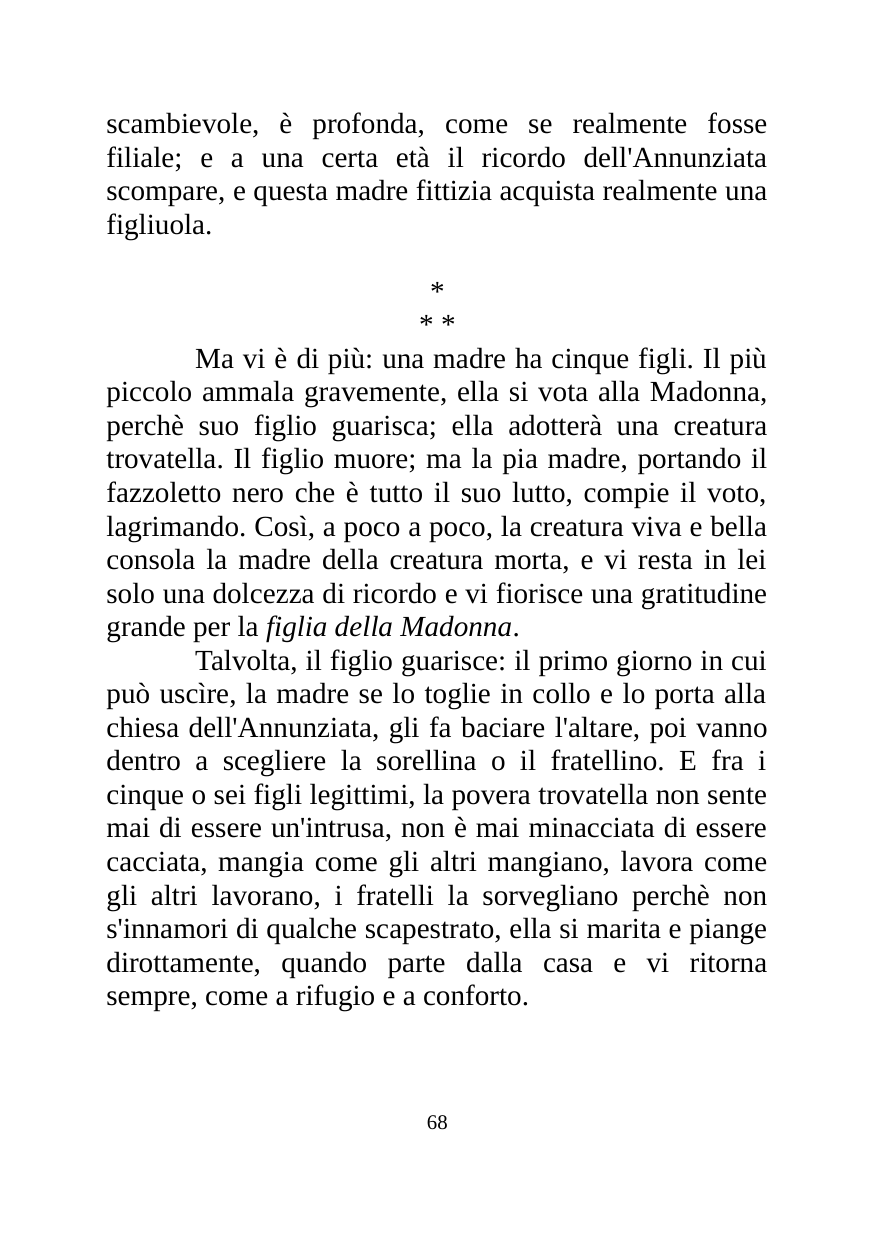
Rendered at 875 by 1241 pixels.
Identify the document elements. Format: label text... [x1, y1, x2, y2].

text * * [106, 307, 768, 341]
text Talvolta, il figlio guarisce: il primo giorno in cui può uscìre, la madre se lo toglie in collo e lo porta alla chiesa dell'Annunziata, gli fa baciare l'altare, poi vanno dentro a scegliere la sorellina o il fratellino. E fra i cinque o sei figli legittimi, la povera trovatella non sente mai di essere un'intrusa, non è mai minacciata di essere cacciata, mangia come gli altri mangiano, lavora come gli altri lavorano, i fratelli la sorvegliano perchè non s'innamori di qualche scapestrato, ella si marita e piange dirottamente, quando parte dalla casa e vi ritorna sempre, come a rifugio e a conforto. [106, 643, 768, 1012]
text scambievole, è profonda, come se realmente fosse filiale; e a una certa età il ricordo dell'Annunziata scompare, e questa madre fittizia acquista realmente una figliuola. [106, 106, 768, 240]
text * [106, 274, 768, 307]
text Ma vi è di più: una madre ha cinque figli. Il più piccolo ammala gravemente, ella si vota alla Madonna, perchè suo figlio guarisca; ella adotterà una creatura trovatella. Il figlio muore; ma la pia madre, portando il fazzoletto nero che è tutto il suo lutto, compie il voto, lagrimando. Così, a poco a poco, la creatura viva e bella consola la madre della creatura morta, e vi resta in lei solo una dolcezza di ricordo e vi fiorisce una gratitudine grande per la figlia della Madonna. [106, 341, 768, 643]
